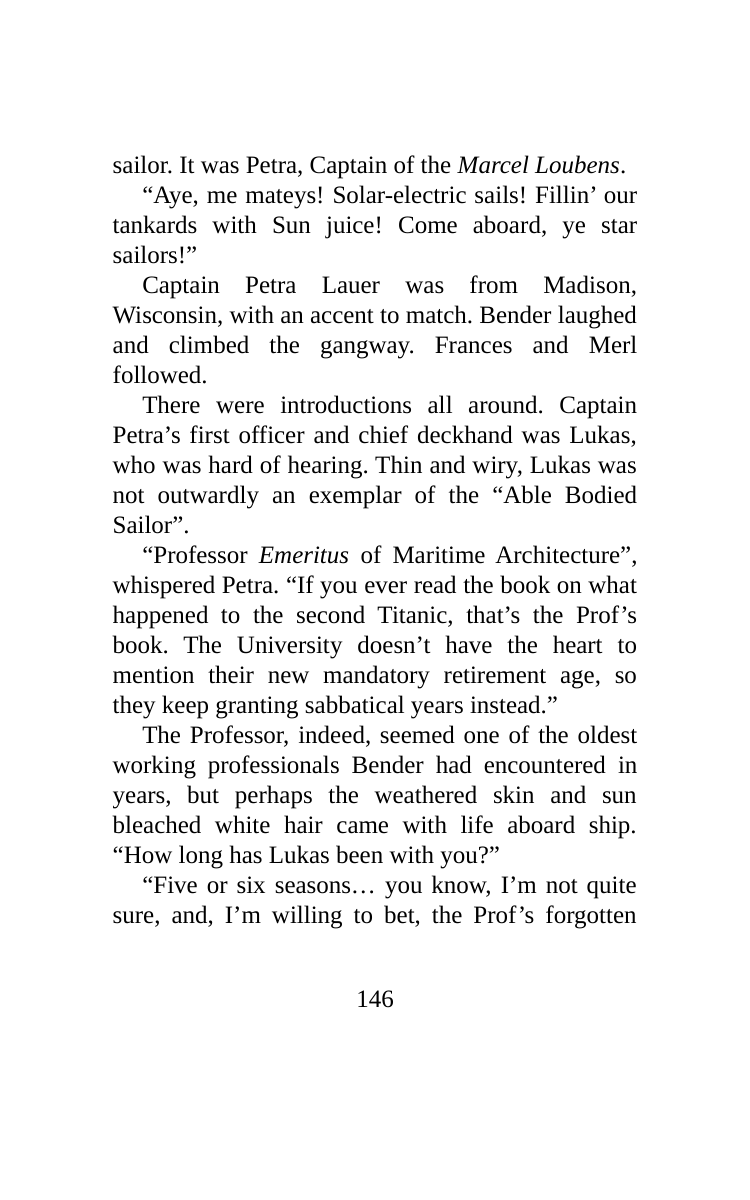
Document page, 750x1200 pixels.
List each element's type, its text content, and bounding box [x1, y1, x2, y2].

text Captain Petra Lauer was from Madison, Wisconsin, with an accent to match. Bender laughed and climbed the gangway. Frances and Merl followed. [112, 270, 637, 390]
text “Aye, me mateys! Solar-electric sails! Fillin’ our tankards with Sun juice! Come aboard, ye star sailors!” [112, 180, 637, 270]
text sailor. It was Petra, Captain of the Marcel Loubens. [112, 150, 637, 180]
text “Five or six seasons… you know, I’m not quite sure, and, I’m willing to bet, the Prof’s forgotten [112, 870, 637, 930]
text There were introductions all around. Captain Petra’s first officer and chief deckhand was Lukas, who was hard of hearing. Thin and wiry, Lukas was not outwardly an exemplar of the “Able Bodied Sailor”. [112, 390, 637, 540]
text “Professor Emeritus of Maritime Architecture”, whispered Petra. “If you ever read the book on what happened to the second Titanic, that’s the Prof’s book. The University doesn’t have the heart to mention their new mandatory retirement age, so they keep granting sabbatical years instead.” [112, 540, 637, 720]
text The Professor, indeed, seemed one of the oldest working professionals Bender had encountered in years, but perhaps the weathered skin and sun bleached white hair came with life aboard ship. “How long has Lukas been with you?” [112, 720, 637, 870]
